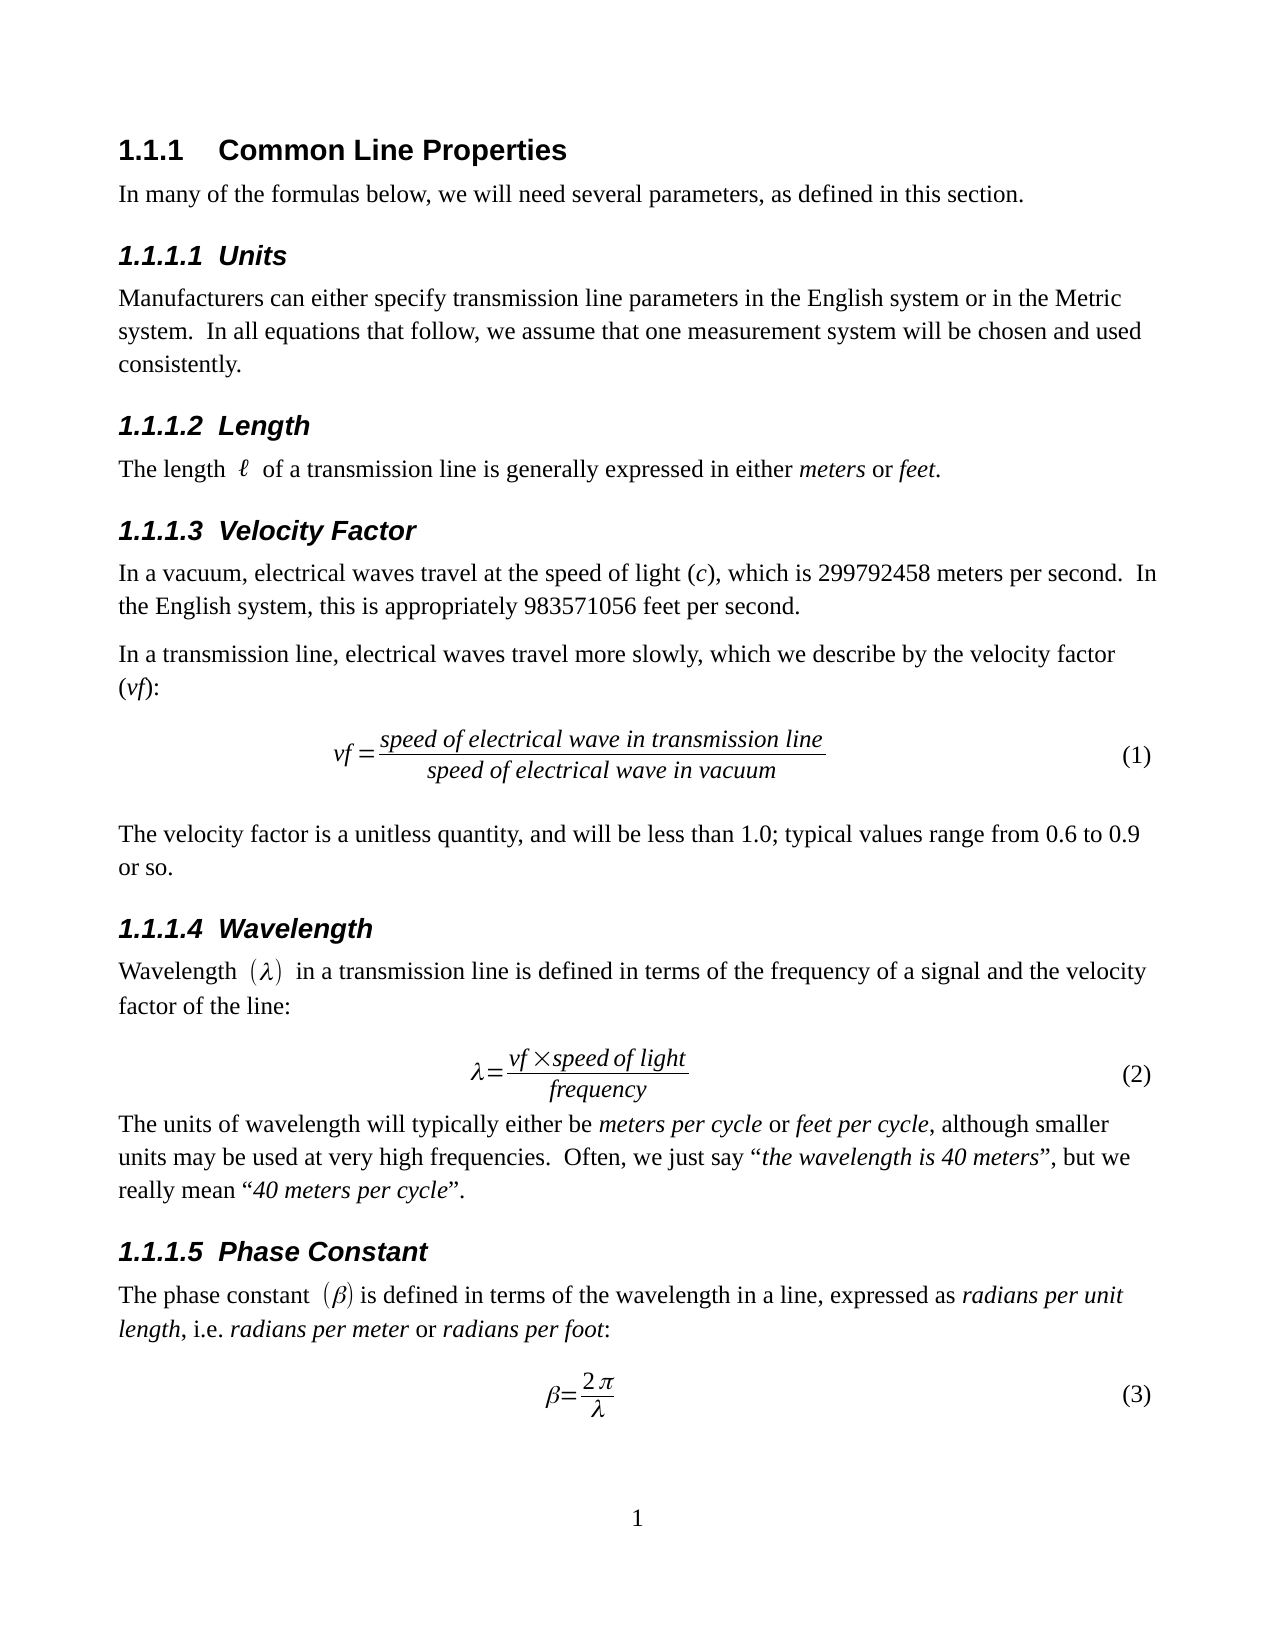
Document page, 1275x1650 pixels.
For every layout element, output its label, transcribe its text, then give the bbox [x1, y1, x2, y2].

text The length of a transmission line is generally expressed in either meters or feet. [118, 454, 1157, 483]
text The velocity factor is a unitless quantity, and will be less than 1.0; typical values range from 0.6 to 0.9 or so. [118, 819, 1157, 881]
table_header [118, 1362, 1041, 1425]
table_header (1) [1041, 720, 1157, 790]
table_header (2) [1041, 1039, 1157, 1109]
text In a transmission line, electrical waves travel more slowly, which we describe by the velocity factor (vf): [118, 639, 1157, 701]
subtitle Units [118, 239, 1157, 271]
subtitle Common Line Properties [118, 133, 1157, 166]
text In a vacuum, electrical waves travel at the speed of light (c), which is 299792458 meters per second. In the English system, this is appropriately 983571056 feet per second. [118, 558, 1157, 620]
table_header (3) [1041, 1362, 1157, 1425]
text The units of wavelength will typically either be meters per cycle or feet per cycle, although smaller units may be used at very high frequencies. Often, we just say “the wavelength is 40 meters”, but we really mean “40 meters per cycle”. [118, 1109, 1157, 1204]
table_header [118, 1039, 1041, 1109]
subtitle Wavelength [118, 912, 1157, 944]
subtitle Length [118, 409, 1157, 441]
text The phase constant is defined in terms of the wavelength in a line, expressed as radians per unit length, i.e. radians per meter or radians per foot: [118, 1280, 1157, 1343]
subtitle Velocity Factor [118, 514, 1157, 546]
subtitle Phase Constant [118, 1235, 1157, 1267]
text In many of the formulas below, we will need several parameters, as defined in this section. [118, 179, 1157, 208]
text Wavelength in a transmission line is defined in terms of the frequency of a signal and the velocity factor of the line: [118, 956, 1157, 1020]
text Manufacturers can either specify transmission line parameters in the English system or in the Metric system. In all equations that follow, we assume that one measurement system will be chosen and used consistently. [118, 283, 1157, 378]
table_header [118, 720, 1041, 790]
